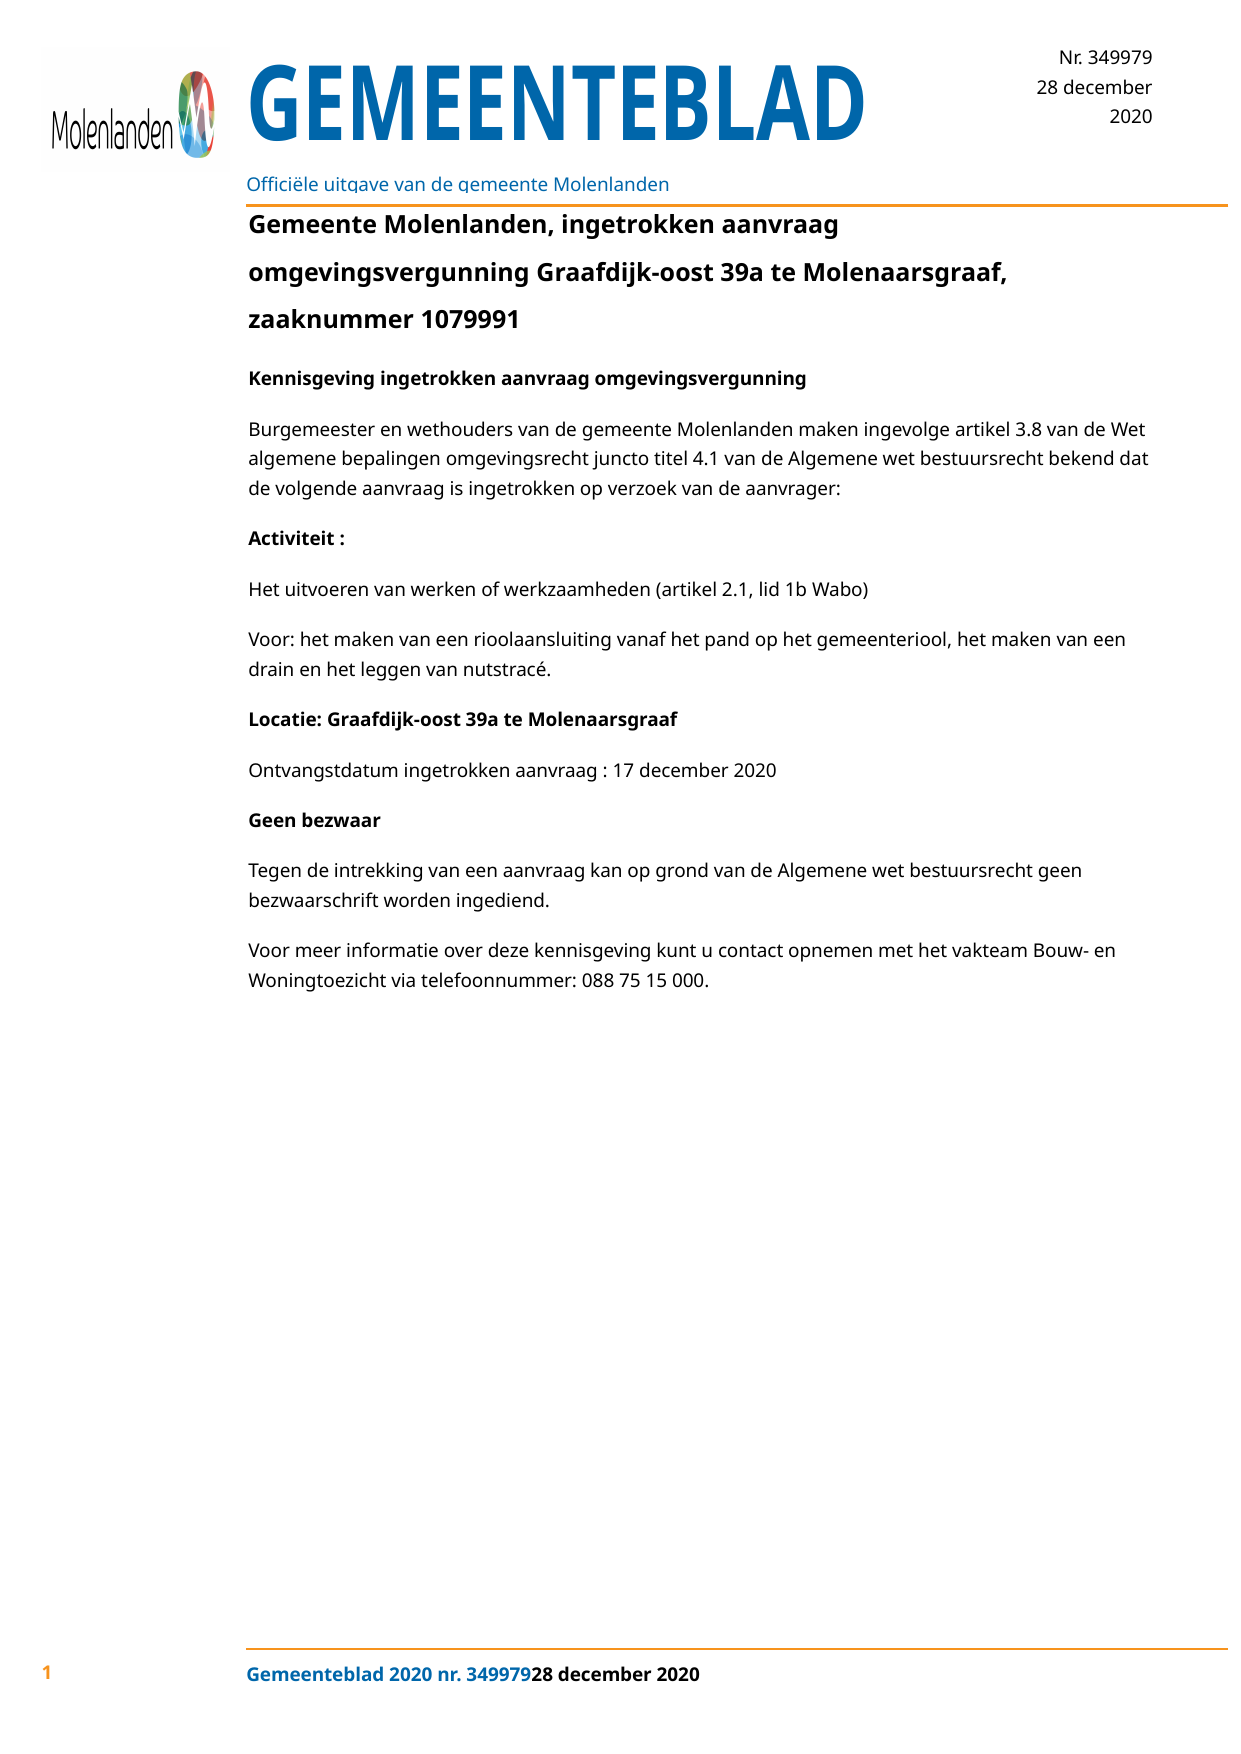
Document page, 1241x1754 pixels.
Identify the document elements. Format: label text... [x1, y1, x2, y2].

text Voor meer informatie over deze kennisgeving kunt u contact opnemen met het vakteam Bouw- en Woningtoezicht via telefoonnummer: 088 75 15 000. [248, 938, 1152, 993]
text Activiteit : [248, 526, 1152, 551]
text Locatie: Graafdijk-oost 39a te Molenaarsgraaf [248, 706, 1152, 732]
text Tegen de intrekking van een aanvraag kan op grond van de Algemene wet bestuursrecht geen bezwaarschrift worden ingediend. [248, 858, 1152, 913]
text Geen bezwaar [248, 807, 1152, 833]
text Voor: het maken van een rioolaansluiting vanaf het pand op het gemeenteriool, het maken van een drain en het leggen van nutstracé. [248, 626, 1152, 682]
text Ontvangstdatum ingetrokken aanvraag : 17 december 2020 [248, 757, 1152, 782]
text Het uitvoeren van werken of werkzaamheden (artikel 2.1, lid 1b Wabo) [248, 576, 1152, 602]
text Kennisgeving ingetrokken aanvraag omgevingsvergunning [248, 366, 1152, 391]
text Gemeente Molenlanden, ingetrokken aanvraag omgevingsvergunning Graafdijk-oost 39a te Molenaarsgraaf, zaaknummer 1079991 [248, 207, 1152, 336]
text Burgemeester en wethouders van de gemeente Molenlanden maken ingevolge artikel 3.8 van de Wet algemene bepalingen omgevingsrecht juncto titel 4.1 van de Algemene wet bestuursrecht bekend dat de volgende aanvraag is ingetrokken op verzoek van de aanvrager: [248, 416, 1152, 501]
picture [41, 47, 231, 172]
